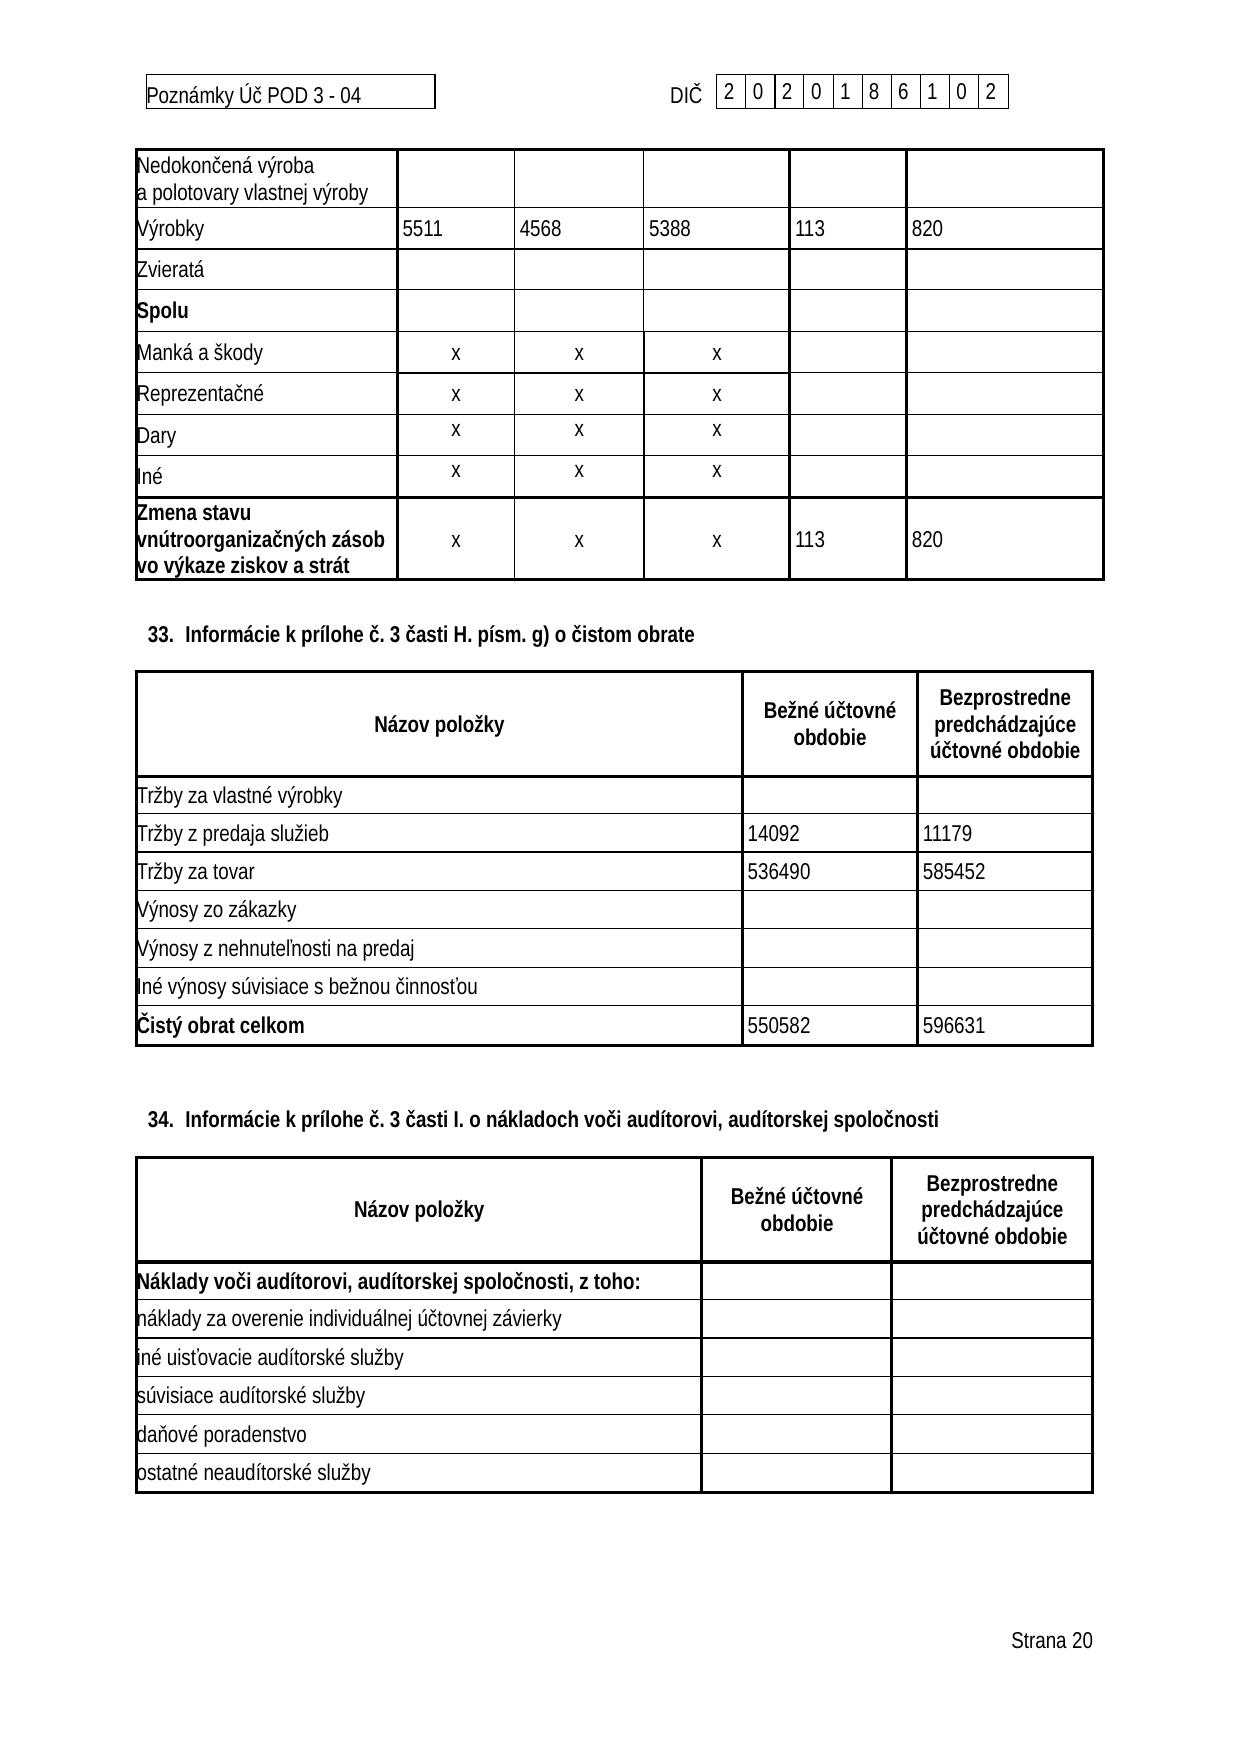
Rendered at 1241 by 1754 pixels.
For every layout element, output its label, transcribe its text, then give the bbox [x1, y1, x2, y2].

table_cell 5511 [399, 208, 514, 248]
table_cell Výrobky [138, 208, 396, 248]
table_cell 113 [791, 208, 905, 248]
table_cell x [645, 415, 788, 455]
table_cell [893, 1415, 1091, 1453]
table_cell daňové poradenstvo [138, 1415, 700, 1453]
table_cell [644, 290, 788, 331]
table_cell [908, 250, 1102, 289]
title Informácie k prílohe č. 3 časti H. písm. g) o čistom obrate [148, 621, 1093, 647]
table_cell x [645, 374, 788, 413]
table_cell súvisiace audítorské služby [138, 1377, 700, 1414]
table_cell 550582 [744, 1006, 916, 1044]
table_cell [644, 151, 788, 207]
table_header Bežné účtovné obdobie [744, 673, 916, 774]
table_cell x [515, 332, 643, 372]
table_header Názov položky [138, 673, 741, 774]
table_cell [893, 1300, 1091, 1337]
table_cell [791, 290, 905, 331]
table_cell [744, 929, 916, 967]
table_cell x [515, 499, 643, 578]
table_cell Dary [138, 415, 396, 455]
table_cell [791, 250, 905, 289]
table_cell x [399, 499, 514, 578]
table_cell Spolu [138, 290, 396, 331]
table_cell [791, 332, 905, 372]
table_cell Manká a škody [138, 332, 396, 372]
table_cell [791, 415, 905, 455]
table_cell [744, 968, 916, 1005]
table_cell [908, 456, 1102, 496]
table_cell 820 [908, 499, 1102, 578]
table_cell x [399, 374, 514, 413]
table_cell [919, 891, 1091, 928]
table_cell [893, 1454, 1091, 1491]
table_cell [919, 778, 1091, 813]
table_cell 585452 [919, 853, 1091, 890]
table_cell [399, 290, 514, 331]
table_cell [515, 151, 643, 207]
table_cell Reprezentačné [138, 373, 396, 413]
table_cell ostatné neaudítorské služby [138, 1454, 700, 1491]
table_cell x [645, 456, 788, 496]
table_cell x [399, 415, 514, 455]
table_cell x [645, 332, 788, 372]
table_cell [791, 456, 905, 496]
table_cell x [399, 456, 514, 496]
table_cell x [515, 415, 643, 455]
table_cell [919, 968, 1091, 1005]
table_cell [908, 290, 1102, 331]
table_cell [703, 1454, 890, 1491]
table_cell 536490 [744, 853, 916, 890]
table_header Bezprostredne predchádzajúce účtovné obdobie [919, 673, 1091, 774]
table_cell [919, 929, 1091, 967]
title Informácie k prílohe č. 3 časti I. o nákladoch voči audítorovi, audítorskej spoločnosti [148, 1106, 1093, 1133]
table_cell 5388 [644, 208, 788, 248]
table_cell Výnosy z nehnuteľnosti na predaj [138, 929, 741, 967]
table_cell [791, 373, 905, 413]
table_header Bezprostredne predchádzajúce účtovné obdobie [893, 1159, 1091, 1260]
table_cell [703, 1339, 890, 1376]
table_cell [893, 1339, 1091, 1376]
table_cell [515, 290, 643, 331]
table_cell Zvieratá [138, 250, 396, 289]
table_cell [893, 1377, 1091, 1414]
table_cell Zmena stavu vnútroorganizačných zásob vo výkaze ziskov a strát [138, 499, 396, 578]
table_cell [703, 1415, 890, 1453]
table_cell [908, 151, 1102, 207]
table_cell [515, 250, 643, 289]
table_cell 14092 [744, 814, 916, 851]
table_cell [399, 250, 514, 289]
table_header Názov položky [138, 1159, 700, 1260]
table_cell [703, 1377, 890, 1414]
table_cell [703, 1264, 890, 1299]
table_cell Náklady voči audítorovi, audítorskej spoločnosti, z toho: [138, 1264, 700, 1299]
table_cell Čistý obrat celkom [138, 1006, 741, 1044]
table_cell [744, 891, 916, 928]
table_cell Výnosy zo zákazky [138, 891, 741, 928]
table_cell [703, 1300, 890, 1337]
table_cell [744, 778, 916, 813]
table_cell 820 [908, 208, 1102, 248]
table_cell Tržby z predaja služieb [138, 814, 741, 851]
table_cell [908, 415, 1102, 455]
table_cell Nedokončená výroba a polotovary vlastnej výroby [138, 151, 396, 207]
table_cell [908, 332, 1102, 372]
table_header Bežné účtovné obdobie [703, 1159, 890, 1260]
table_cell Iné [138, 456, 396, 496]
table_cell [644, 250, 788, 289]
table_cell Tržby za tovar [138, 853, 741, 890]
table_cell [399, 151, 514, 207]
table_cell x [515, 456, 643, 496]
table_cell [893, 1264, 1091, 1299]
table_cell [908, 373, 1102, 413]
table_cell x [645, 499, 788, 578]
table_cell x [399, 332, 514, 372]
table_cell Tržby za vlastné výrobky [138, 778, 741, 813]
table_cell x [515, 374, 643, 413]
table_cell 113 [791, 499, 905, 578]
table_cell náklady za overenie individuálnej účtovnej závierky [138, 1300, 700, 1337]
table_cell Iné výnosy súvisiace s bežnou činnosťou [138, 968, 741, 1005]
table_cell 596631 [919, 1006, 1091, 1044]
table_cell 4568 [515, 208, 643, 248]
table_cell 11179 [919, 814, 1091, 851]
table_cell [791, 151, 905, 207]
table_cell iné uisťovacie audítorské služby [138, 1339, 700, 1376]
